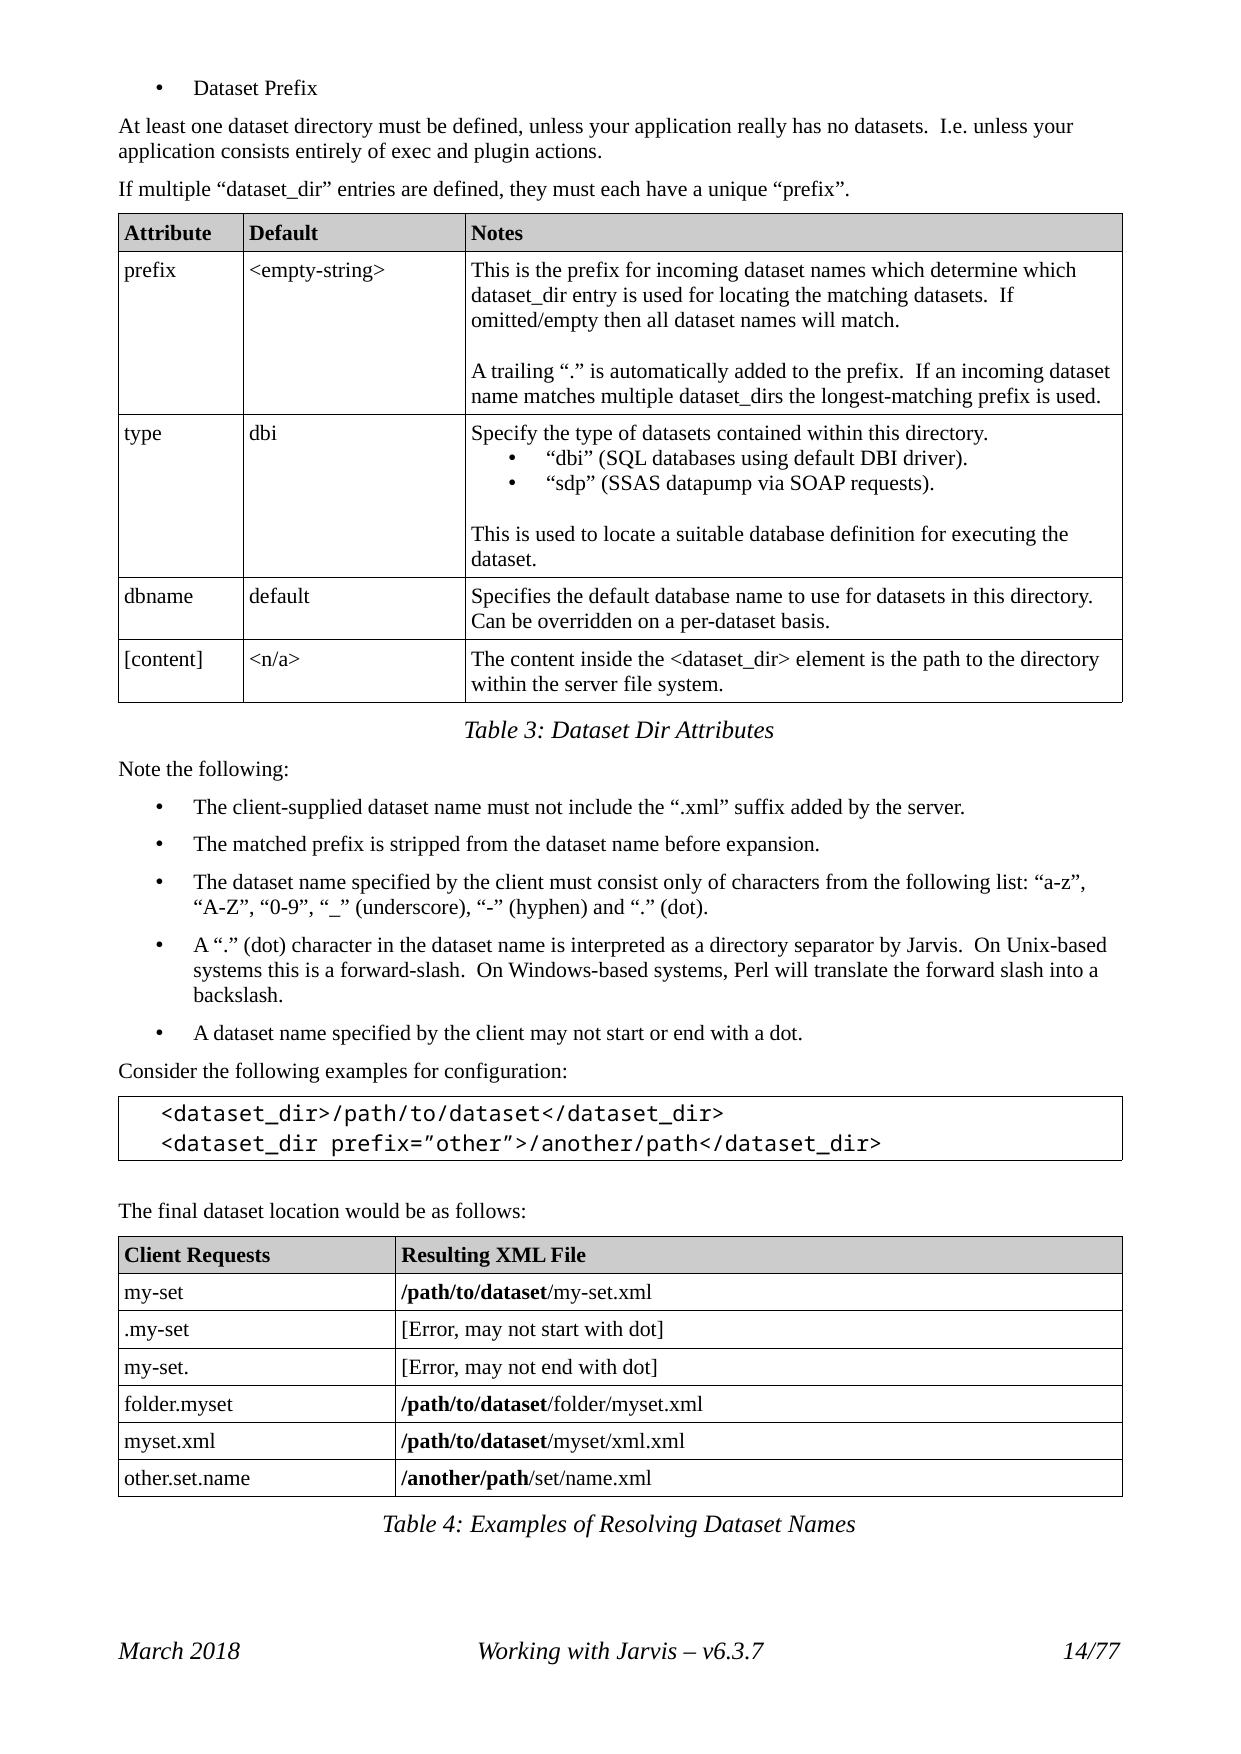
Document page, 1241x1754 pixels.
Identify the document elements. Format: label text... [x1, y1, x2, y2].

table_cell The content inside the <dataset_dir> element is the path to the directory within the server file system. [466, 640, 1122, 702]
list A “.” (dot) character in the dataset name is interpreted as a directory separator by Jarvis. On Unix-based systems this is a forward-slash. On Windows-based systems, Perl will translate the forward slash into a backslash. [156, 932, 1122, 1008]
list The client-supplied dataset name must not include the “.xml” suffix added by the server. [156, 794, 1122, 819]
table_cell my-set. [119, 1349, 395, 1384]
table_cell other.set.name [119, 1460, 395, 1496]
table_cell /another/path/set/name.xml [396, 1460, 1122, 1496]
table_cell my-set [119, 1274, 395, 1310]
list A dataset name specified by the client may not start or end with a dot. [156, 1020, 1122, 1045]
table_cell /path/to/dataset/myset/xml.xml [396, 1423, 1122, 1459]
table_cell dbi [244, 415, 465, 577]
list The dataset name specified by the client must consist only of characters from the following list: “a-z”, “A-Z”, “0-9”, “_” (underscore), “-” (hyphen) and “.” (dot). [156, 869, 1122, 919]
table_cell default [244, 578, 465, 639]
table_cell type [119, 415, 243, 577]
table_cell [Error, may not start with dot] [396, 1311, 1122, 1347]
table_cell Specify the type of datasets contained within this directory. “dbi” (SQL databases using default DBI driver). “sdp” (SSAS datapump via SOAP requests). This is used to locate a suitable database definition for executing the dataset. [466, 415, 1122, 577]
text Note the following: [118, 756, 1122, 781]
table_header Resulting XML File [396, 1237, 1122, 1273]
text At least one dataset directory must be defined, unless your application really has no datasets. I.e. unless your application consists entirely of exec and plugin actions. [118, 113, 1122, 163]
table_cell .my-set [119, 1311, 395, 1347]
table_cell [Error, may not end with dot] [396, 1349, 1122, 1384]
text The final dataset location would be as follows: [118, 1198, 1122, 1223]
table_cell dbname [119, 578, 243, 639]
text Consider the following examples for configuration: [118, 1058, 1122, 1083]
text If multiple “dataset_dir” entries are defined, they must each have a unique “prefix”. [118, 176, 1122, 201]
table_cell folder.myset [119, 1386, 395, 1422]
table_cell [content] [119, 640, 243, 702]
table_cell prefix [119, 252, 243, 414]
table_cell /path/to/dataset/folder/myset.xml [396, 1386, 1122, 1422]
table_cell Specifies the default database name to use for datasets in this directory. Can be overridden on a per-dataset basis. [466, 578, 1122, 639]
table_cell myset.xml [119, 1423, 395, 1459]
table_header Client Requests [119, 1237, 395, 1273]
text <dataset_dir prefix=”other”>/another/path</dataset_dir> [119, 1125, 1122, 1160]
text <dataset_dir>/path/to/dataset</dataset_dir> [119, 1097, 1122, 1125]
text Table 4: Examples of Resolving Dataset Names [118, 1509, 1122, 1538]
table_header Default [244, 214, 465, 251]
list The matched prefix is stripped from the dataset name before expansion. [156, 831, 1122, 857]
table_cell This is the prefix for incoming dataset names which determine which dataset_dir entry is used for locating the matching datasets. If omitted/empty then all dataset names will match. A trailing “.” is automatically added to the prefix. If an incoming dataset name matches multiple dataset_dirs the longest-matching prefix is used. [466, 252, 1122, 414]
text Table 3: Dataset Dir Attributes [118, 715, 1122, 743]
table_header Attribute [119, 214, 243, 251]
table_header Notes [466, 214, 1122, 251]
list Dataset Prefix [156, 75, 1122, 100]
table_cell <empty-string> [244, 252, 465, 414]
table_cell <n/a> [244, 640, 465, 702]
table_cell /path/to/dataset/my-set.xml [396, 1274, 1122, 1310]
